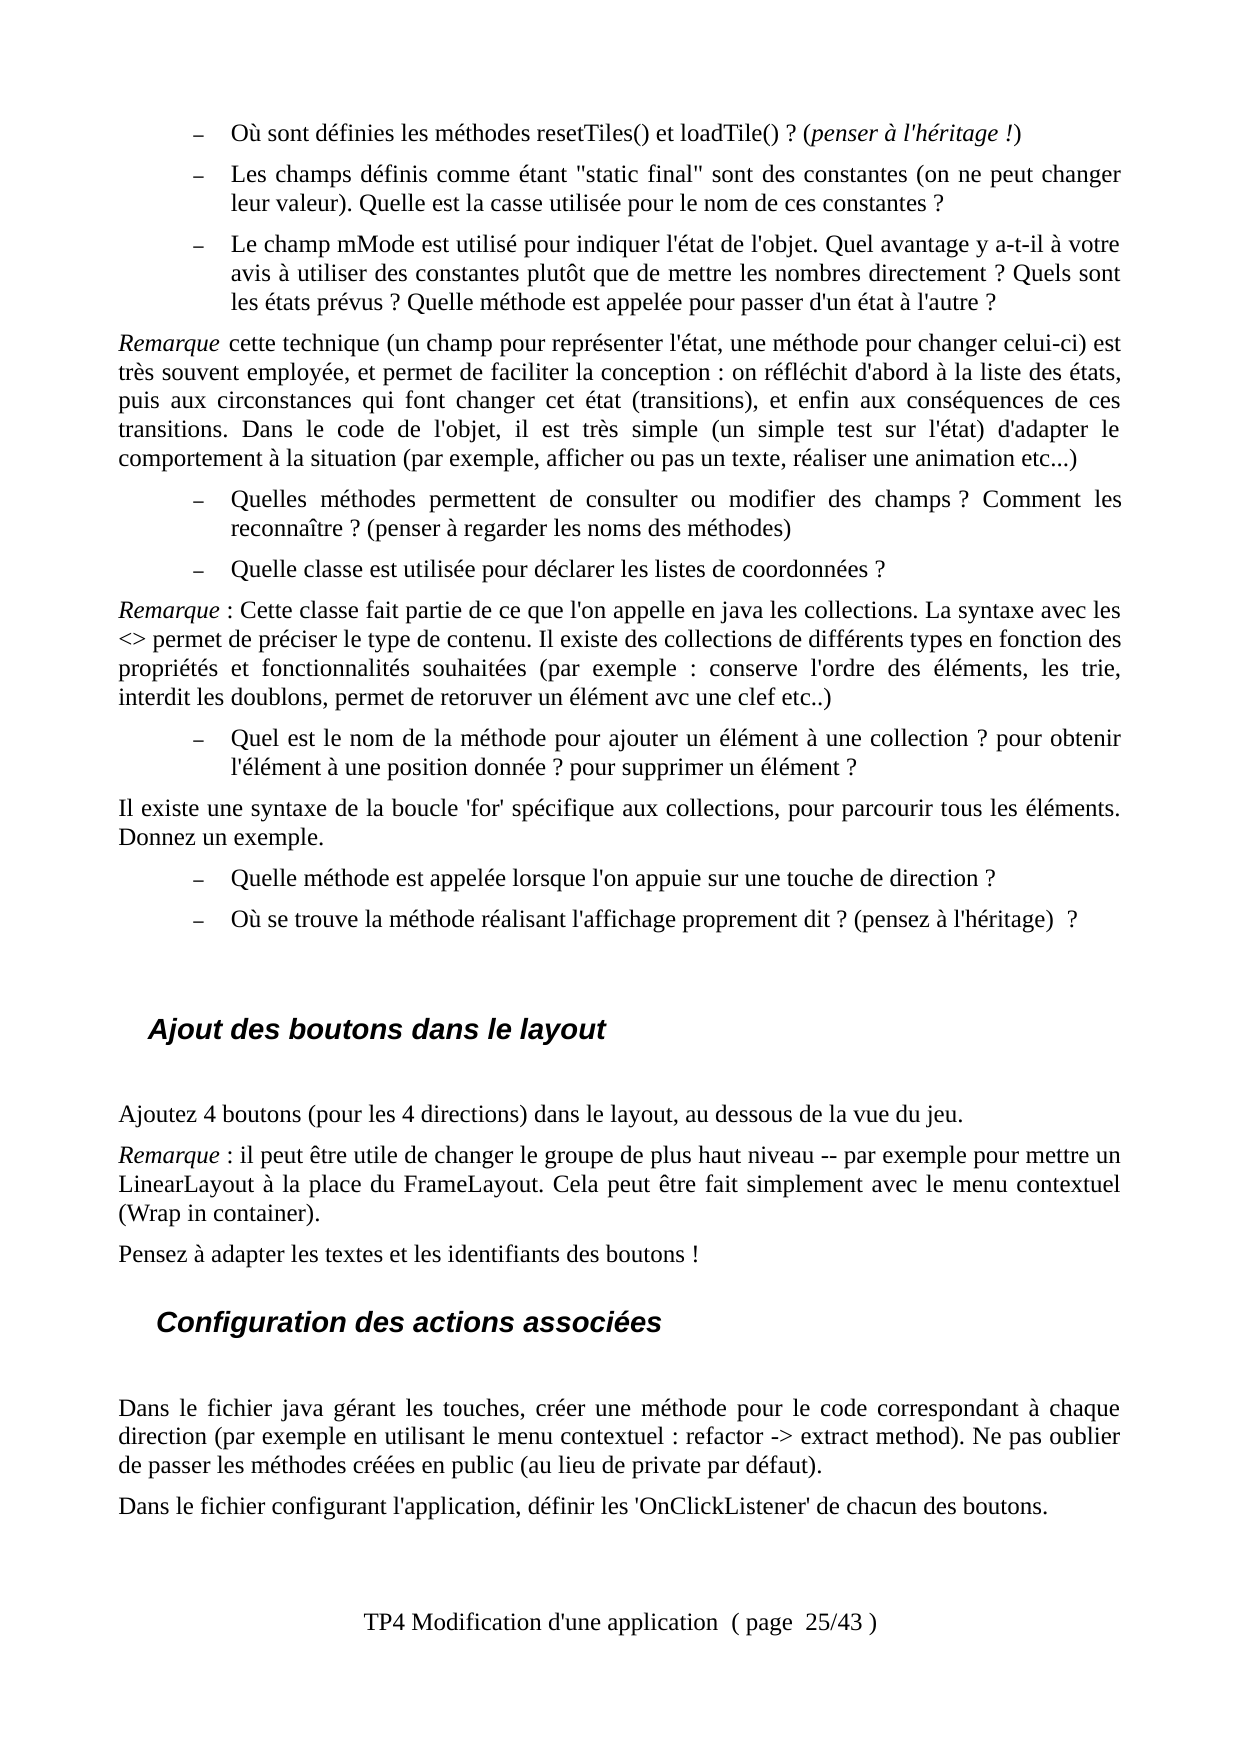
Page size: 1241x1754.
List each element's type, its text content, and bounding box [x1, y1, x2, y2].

list Où sont définies les méthodes resetTiles() et loadTile() ? (penser à l'héritage !) [193, 118, 1122, 147]
list Quelle classe est utilisée pour déclarer les listes de coordonnées ? [193, 554, 1122, 583]
text Pensez à adapter les textes et les identifiants des boutons ! [118, 1239, 1122, 1268]
text Il existe une syntaxe de la boucle 'for' spécifique aux collections, pour parcourir tous les éléments. Donnez un exemple. [118, 793, 1122, 851]
subtitle Configuration des actions associées [118, 1305, 1122, 1339]
text Remarque cette technique (un champ pour représenter l'état, une méthode pour changer celui-ci) est très souvent employée, et permet de faciliter la conception : on réfléchit d'abord à la liste des états, puis aux circonstances qui font changer cet état (transitions), et enfin aux conséquences de ces transitions. Dans le code de l'objet, il est très simple (un simple test sur l'état) d'adapter le comportement à la situation (par exemple, afficher ou pas un texte, réaliser une animation etc...) [118, 328, 1122, 472]
list Quelle méthode est appelée lorsque l'on appuie sur une touche de direction ? [193, 863, 1122, 892]
text Remarque : Cette classe fait partie de ce que l'on appelle en java les collections. La syntaxe avec les <> permet de préciser le type de contenu. Il existe des collections de différents types en fonction des propriétés et fonctionnalités souhaitées (par exemple : conserve l'ordre des éléments, les trie, interdit les doublons, permet de retoruver un élément avc une clef etc..) [118, 596, 1122, 711]
list Le champ mMode est utilisé pour indiquer l'état de l'objet. Quel avantage y a-t-il à votre avis à utiliser des constantes plutôt que de mettre les nombres directement ? Quels sont les états prévus ? Quelle méthode est appelée pour passer d'un état à l'autre ? [193, 229, 1122, 316]
list Quelles méthodes permettent de consulter ou modifier des champs ? Comment les reconnaître ? (penser à regarder les noms des méthodes) [193, 484, 1122, 542]
list Quel est le nom de la méthode pour ajouter un élément à une collection ? pour obtenir l'élément à une position donnée ? pour supprimer un élément ? [193, 723, 1122, 781]
text Dans le fichier java gérant les touches, créer une méthode pour le code correspondant à chaque direction (par exemple en utilisant le menu contextuel : refactor -> extract method). Ne pas oublier de passer les méthodes créées en public (au lieu de private par défaut). [118, 1393, 1122, 1479]
list Où se trouve la méthode réalisant l'affichage proprement dit ? (pensez à l'héritage) ? [193, 904, 1122, 933]
text Dans le fichier configurant l'application, définir les 'OnClickListener' de chacun des boutons. [118, 1491, 1122, 1520]
text Ajoutez 4 boutons (pour les 4 directions) dans le layout, au dessous de la vue du jeu. [118, 1099, 1122, 1128]
subtitle Ajout des boutons dans le layout [118, 1012, 1122, 1045]
list Les champs définis comme étant "static final" sont des constantes (on ne peut changer leur valeur). Quelle est la casse utilisée pour le nom de ces constantes ? [193, 159, 1122, 217]
text Remarque : il peut être utile de changer le groupe de plus haut niveau -- par exemple pour mettre un LinearLayout à la place du FrameLayout. Cela peut être fait simplement avec le menu contextuel (Wrap in container). [118, 1140, 1122, 1227]
